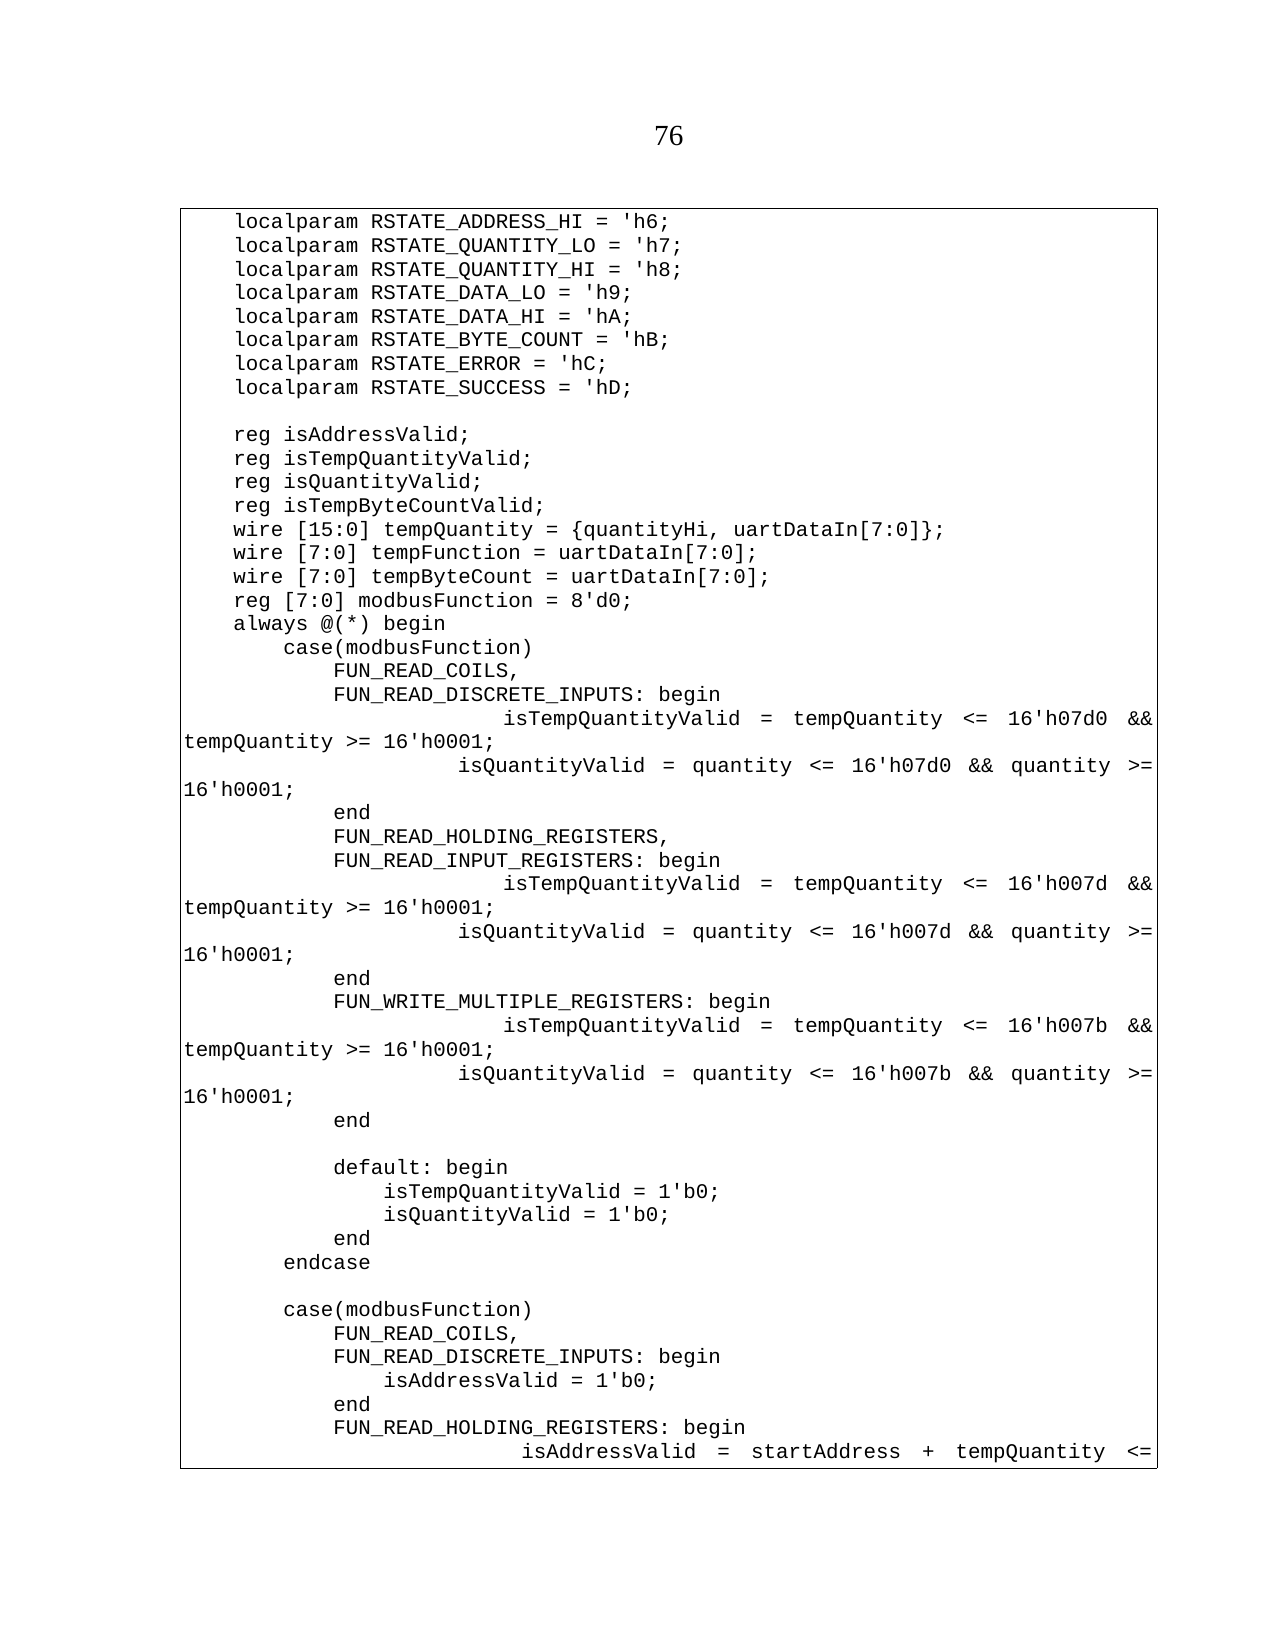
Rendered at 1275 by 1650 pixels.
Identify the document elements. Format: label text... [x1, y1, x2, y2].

text FUN_READ_INPUT_REGISTERS: begin [181, 847, 1157, 870]
text reg isAddressValid; [181, 421, 1157, 444]
text case(modbusFunction) [181, 634, 1157, 657]
text reg [7:0] modbusFunction = 8'd0; [181, 586, 1157, 610]
text wire [7:0] tempFunction = uartDataIn[7:0]; [181, 539, 1157, 563]
text FUN_READ_COILS, [181, 1319, 1157, 1343]
text localparam RSTATE_DATA_HI = 'hA; [181, 303, 1157, 326]
text localparam RSTATE_SUCCESS = 'hD; [181, 374, 1157, 400]
text isTempQuantityValid = tempQuantity <= 16'h07d0 && tempQuantity >= 16'h0001; [181, 705, 1157, 752]
text wire [15:0] tempQuantity = {quantityHi, uartDataIn[7:0]}; [181, 516, 1157, 539]
text localparam RSTATE_BYTE_COUNT = 'hB; [181, 326, 1157, 350]
text FUN_READ_DISCRETE_INPUTS: begin [181, 1343, 1157, 1367]
text always @(*) begin [181, 610, 1157, 634]
text FUN_READ_HOLDING_REGISTERS: begin [181, 1414, 1157, 1438]
text localparam RSTATE_DATA_LO = 'h9; [181, 279, 1157, 303]
text end [181, 1225, 1157, 1248]
text isTempQuantityValid = 1'b0; [181, 1178, 1157, 1201]
text FUN_READ_COILS, [181, 657, 1157, 681]
text localparam RSTATE_ERROR = 'hC; [181, 350, 1157, 374]
text isTempQuantityValid = tempQuantity <= 16'h007d && tempQuantity >= 16'h0001; [181, 870, 1157, 917]
text localparam RSTATE_ADDRESS_HI = 'h6; [181, 209, 1157, 232]
text localparam RSTATE_QUANTITY_HI = 'h8; [181, 255, 1157, 279]
text localparam RSTATE_QUANTITY_LO = 'h7; [181, 232, 1157, 255]
text isQuantityValid = quantity <= 16'h007d && quantity >= 16'h0001; [181, 917, 1157, 965]
text end [181, 1390, 1157, 1414]
text reg isTempQuantityValid; [181, 444, 1157, 468]
text endcase [181, 1248, 1157, 1275]
text reg isQuantityValid; [181, 468, 1157, 492]
text FUN_WRITE_MULTIPLE_REGISTERS: begin [181, 988, 1157, 1012]
text end [181, 965, 1157, 988]
text isTempQuantityValid = tempQuantity <= 16'h007b && tempQuantity >= 16'h0001; [181, 1012, 1157, 1059]
text FUN_READ_HOLDING_REGISTERS, [181, 823, 1157, 847]
text isAddressValid = 1'b0; [181, 1367, 1157, 1390]
text case(modbusFunction) [181, 1296, 1157, 1319]
text isAddressValid = startAddress + tempQuantity <= [181, 1438, 1157, 1468]
text default: begin [181, 1154, 1157, 1178]
text end [181, 799, 1157, 823]
text reg isTempByteCountValid; [181, 492, 1157, 516]
text isQuantityValid = 1'b0; [181, 1201, 1157, 1225]
text isQuantityValid = quantity <= 16'h07d0 && quantity >= 16'h0001; [181, 752, 1157, 799]
text FUN_READ_DISCRETE_INPUTS: begin [181, 681, 1157, 705]
text wire [7:0] tempByteCount = uartDataIn[7:0]; [181, 563, 1157, 586]
text isQuantityValid = quantity <= 16'h007b && quantity >= 16'h0001; [181, 1059, 1157, 1107]
text end [181, 1107, 1157, 1133]
